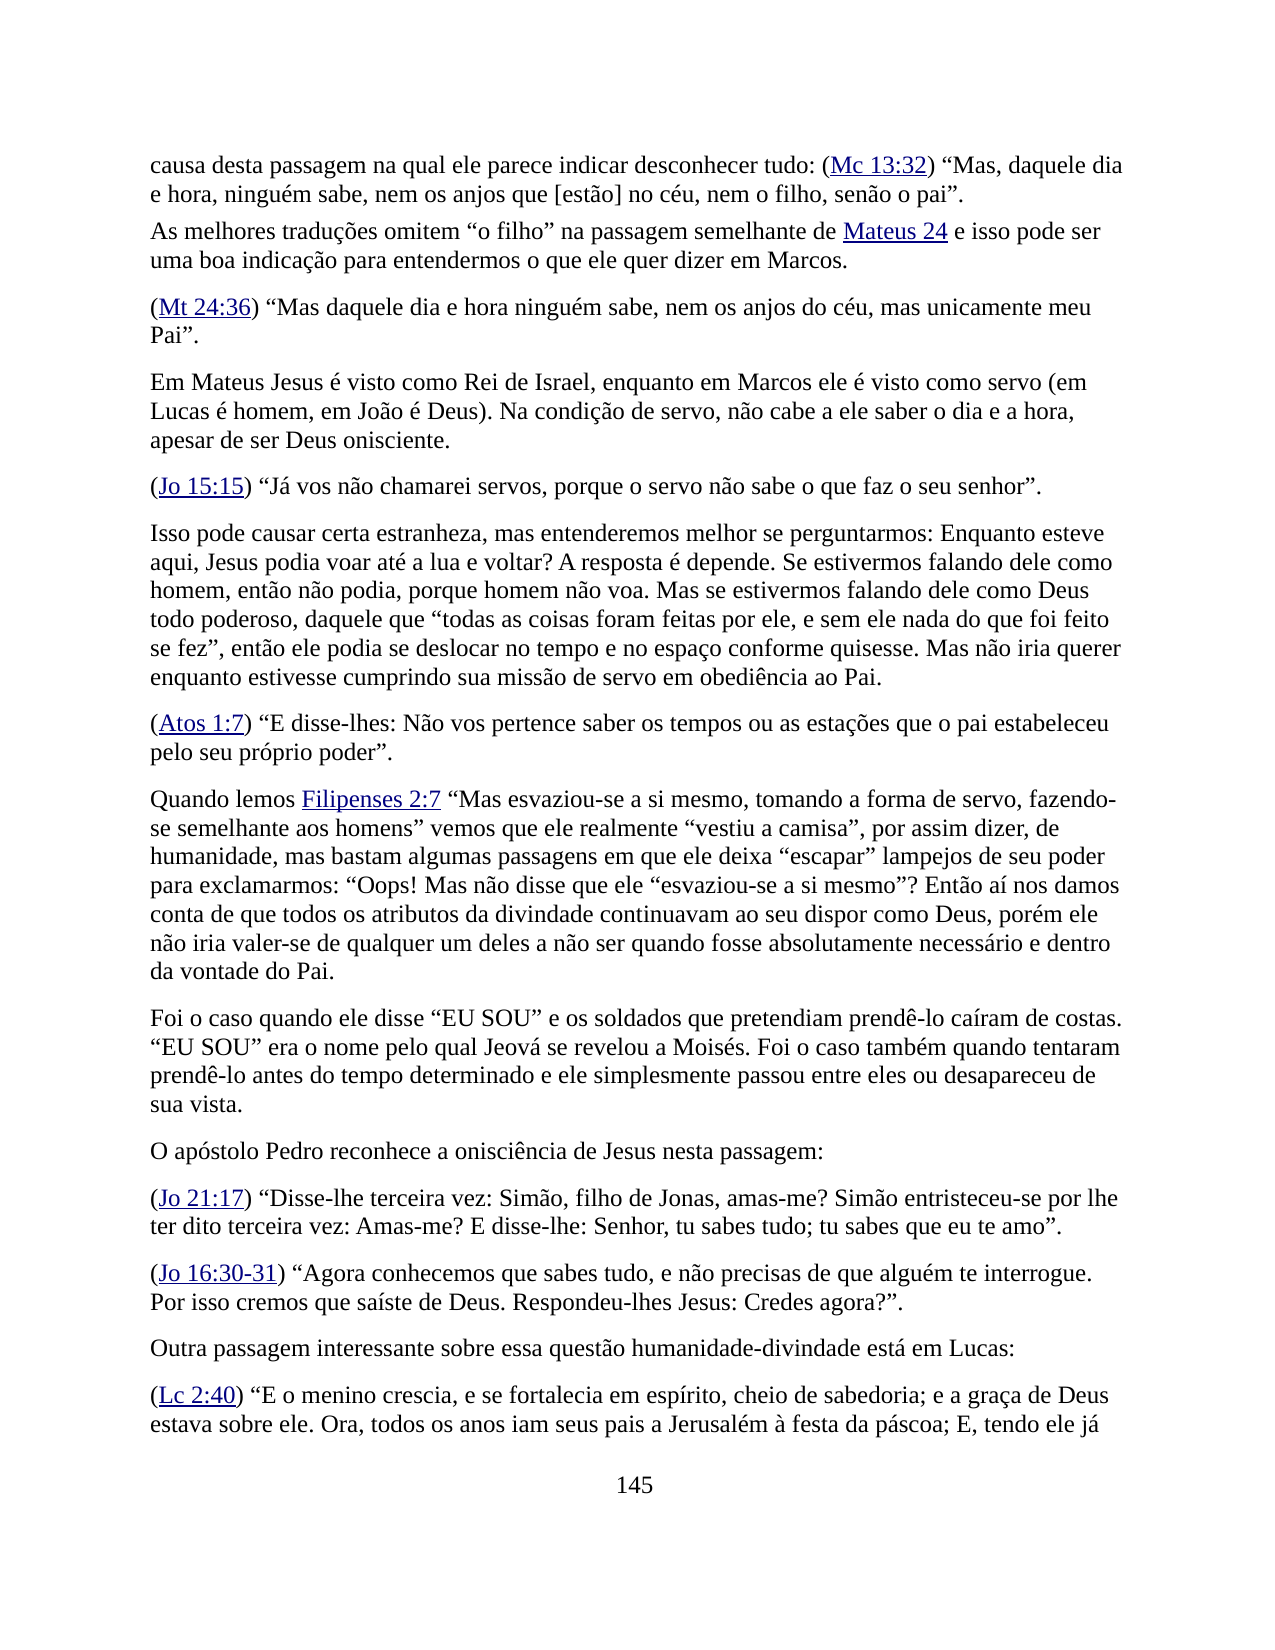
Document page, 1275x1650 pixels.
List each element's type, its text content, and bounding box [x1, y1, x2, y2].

text (Jo 21:17) “Disse-lhe terceira vez: Simão, filho de Jonas, amas-me? Simão entristeceu-se por lhe ter dito terceira vez: Amas-me? E disse-lhe: Senhor, tu sabes tudo; tu sabes que eu te amo”. [150, 1183, 1125, 1240]
text (Lc 2:40) “E o menino crescia, e se fortalecia em espírito, cheio de sabedoria; e a graça de Deus estava sobre ele. Ora, todos os anos iam seus pais a Jerusalém à festa da páscoa; E, tendo ele já [150, 1380, 1125, 1438]
text As melhores traduções omitem “o filho” na passagem semelhante de Mateus 24 e isso pode ser uma boa indicação para entendermos o que ele quer dizer em Marcos. [150, 216, 1125, 274]
text Em Mateus Jesus é visto como Rei de Israel, enquanto em Marcos ele é visto como servo (em Lucas é homem, em João é Deus). Na condição de servo, não cabe a ele saber o dia e a hora, apesar de ser Deus onisciente. [150, 367, 1125, 453]
text (Mt 24:36) “Mas daquele dia e hora ninguém sabe, nem os anjos do céu, mas unicamente meu Pai”. [150, 292, 1125, 349]
text Foi o caso quando ele disse “EU SOU” e os soldados que pretendiam prendê-lo caíram de costas. “EU SOU” era o nome pelo qual Jeová se revelou a Moisés. Foi o caso também quando tentaram prendê-lo antes do tempo determinado e ele simplesmente passou entre eles ou desapareceu de sua vista. [150, 1003, 1125, 1118]
text Outra passagem interessante sobre essa questão humanidade-divindade está em Lucas: [150, 1333, 1125, 1362]
text (Jo 15:15) “Já vos não chamarei servos, porque o servo não sabe o que faz o seu senhor”. [150, 471, 1125, 500]
text (Atos 1:7) “E disse-lhes: Não vos pertence saber os tempos ou as estações que o pai estabeleceu pelo seu próprio poder”. [150, 708, 1125, 766]
text O apóstolo Pedro reconhece a onisciência de Jesus nesta passagem: [150, 1136, 1125, 1165]
text (Jo 16:30-31) “Agora conhecemos que sabes tudo, e não precisas de que alguém te interrogue. Por isso cremos que saíste de Deus. Respondeu-lhes Jesus: Credes agora?”. [150, 1258, 1125, 1316]
text Isso pode causar certa estranheza, mas entenderemos melhor se perguntarmos: Enquanto esteve aqui, Jesus podia voar até a lua e voltar? A resposta é depende. Se estivermos falando dele como homem, então não podia, porque homem não voa. Mas se estivermos falando dele como Deus todo poderoso, daquele que “todas as coisas foram feitas por ele, e sem ele nada do que foi feito se fez”, então ele podia se deslocar no tempo e no espaço conforme quisesse. Mas não iria querer enquanto estivesse cumprindo sua missão de servo em obediência ao Pai. [150, 518, 1125, 691]
text causa desta passagem na qual ele parece indicar desconhecer tudo: (Mc 13:32) “Mas, daquele dia e hora, ninguém sabe, nem os anjos que [estão] no céu, nem o filho, senão o pai”. [150, 150, 1125, 207]
text Quando lemos Filipenses 2:7 “Mas esvaziou-se a si mesmo, tomando a forma de servo, fazendo-se semelhante aos homens” vemos que ele realmente “vestiu a camisa”, por assim dizer, de humanidade, mas bastam algumas passagens em que ele deixa “escapar” lampejos de seu poder para exclamarmos: “Oops! Mas não disse que ele “esvaziou-se a si mesmo”? Então aí nos damos conta de que todos os atributos da divindade continuavam ao seu dispor como Deus, porém ele não iria valer-se de qualquer um deles a não ser quando fosse absolutamente necessário e dentro da vontade do Pai. [150, 784, 1125, 985]
